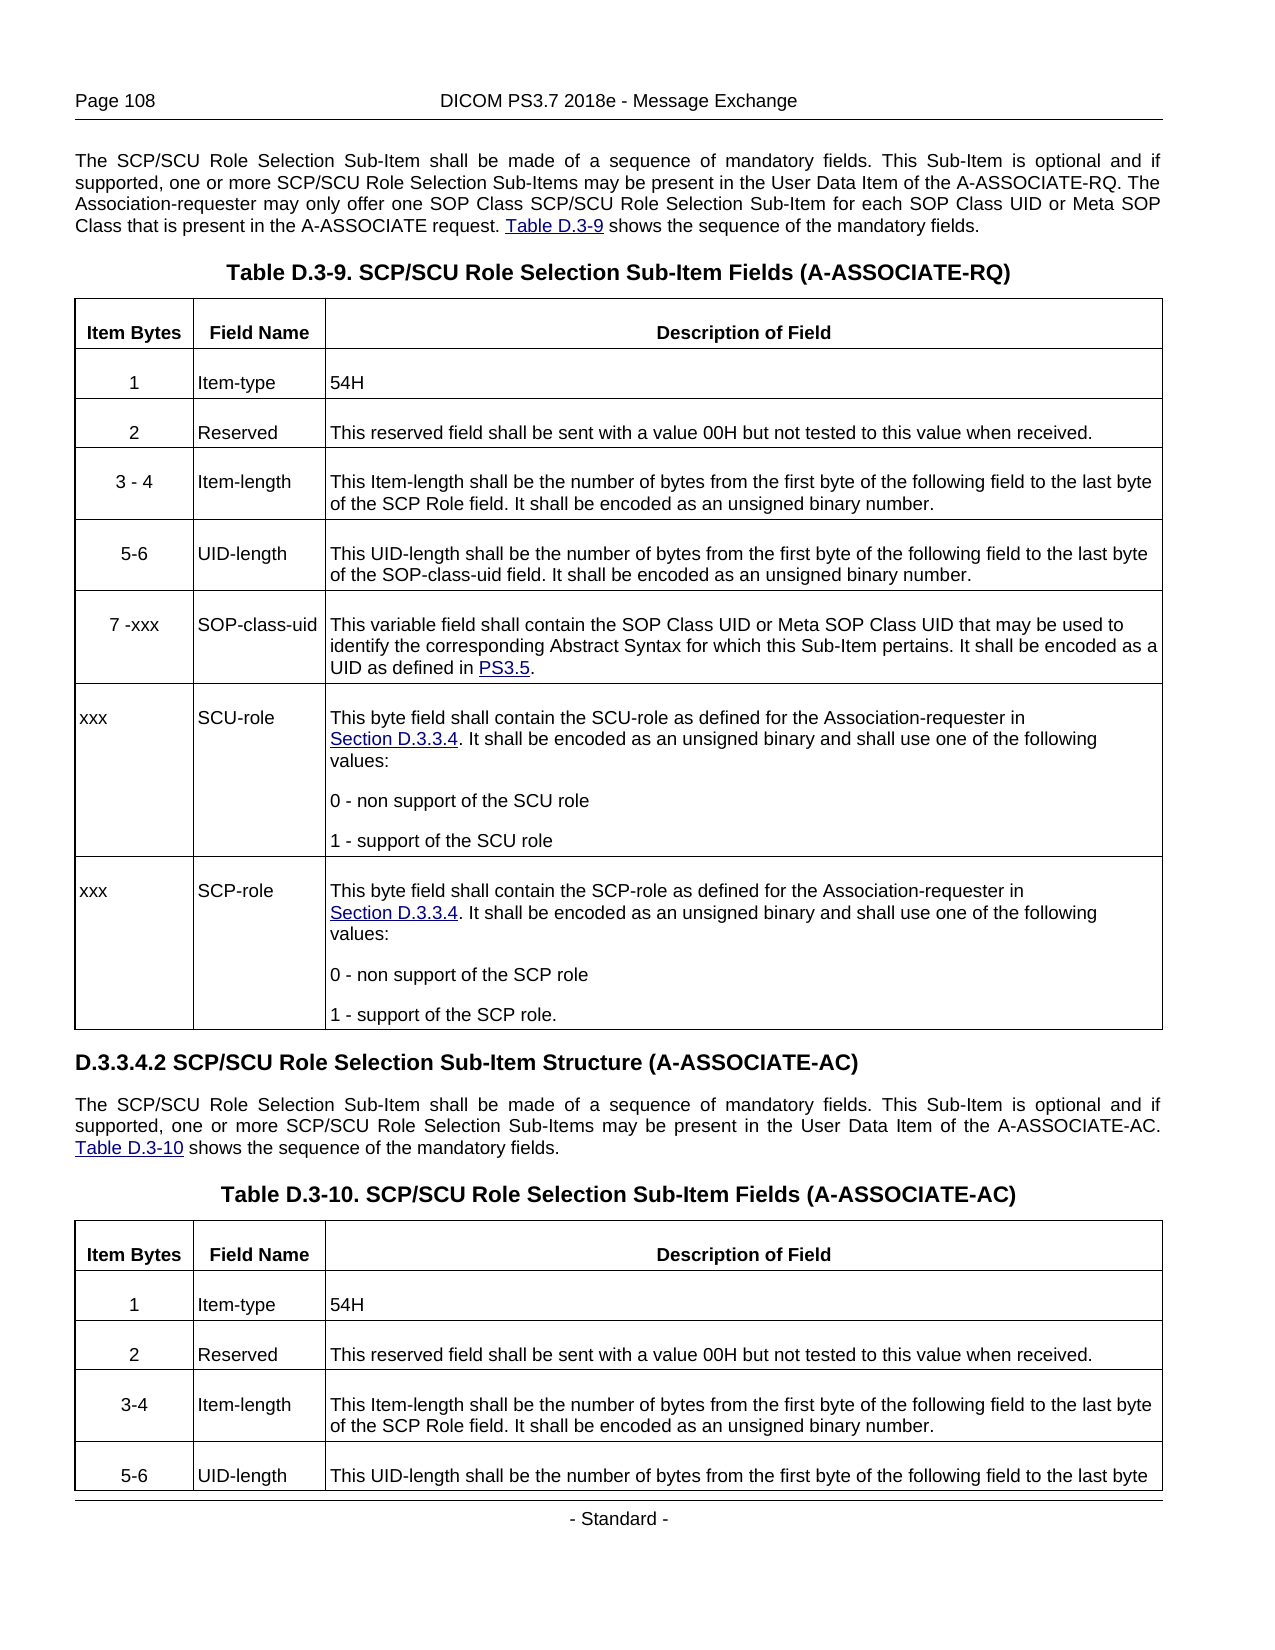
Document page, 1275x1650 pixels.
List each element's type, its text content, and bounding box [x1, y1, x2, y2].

table_cell This UID-length shall be the number of bytes from the first byte of the following field to the last byte of the SOP-class-uid field. It shall be encoded as an unsigned binary number. [326, 520, 1162, 590]
table_cell This Item-length shall be the number of bytes from the first byte of the following field to the last byte of the SCP Role field. It shall be encoded as an unsigned binary number. [326, 448, 1162, 518]
table_cell Reserved [194, 399, 325, 447]
table_cell 1 [76, 1271, 193, 1320]
text The SCP/SCU Role Selection Sub-Item shall be made of a sequence of mandatory fields. This Sub-Item is optional and if supported, one or more SCP/SCU Role Selection Sub-Items may be present in the User Data Item of the A-ASSOCIATE-RQ. The Association-requester may only offer one SOP Class SCP/SCU Role Selection Sub-Item for each SOP Class UID or Meta SOP Class that is present in the A-ASSOCIATE request. Table D.3-9 shows the sequence of the mandatory fields. [75, 150, 1162, 236]
table_cell This byte field shall contain the SCP-role as defined for the Association-requester in Section D.3.3.4. It shall be encoded as an unsigned binary and shall use one of the following values: 0 - non support of the SCP role 1 - support of the SCP role. [326, 857, 1162, 1029]
table_cell xxx [76, 684, 193, 856]
table_cell 54H [326, 349, 1162, 397]
table_cell Item-length [194, 448, 325, 518]
table_cell UID-length [194, 1442, 325, 1490]
table_cell This Item-length shall be the number of bytes from the first byte of the following field to the last byte of the SCP Role field. It shall be encoded as an unsigned binary number. [326, 1370, 1162, 1441]
table_cell 54H [326, 1271, 1162, 1320]
table_header Item Bytes [76, 1221, 193, 1270]
table_cell 2 [76, 1321, 193, 1369]
table_cell 7 -xxx [76, 591, 193, 682]
text D.3.3.4.2 SCP/SCU Role Selection Sub-Item Structure (A-ASSOCIATE-AC) [75, 1049, 1162, 1075]
table_cell SCP-role [194, 857, 325, 1029]
table_header Field Name [194, 299, 325, 348]
table_header Description of Field [326, 299, 1162, 348]
table_cell Item-type [194, 349, 325, 397]
table_cell xxx [76, 857, 193, 1029]
table_cell This reserved field shall be sent with a value 00H but not tested to this value when received. [326, 1321, 1162, 1369]
table_header Field Name [194, 1221, 325, 1270]
table_cell SCU-role [194, 684, 325, 856]
table_cell 5-6 [76, 1442, 193, 1490]
text The SCP/SCU Role Selection Sub-Item shall be made of a sequence of mandatory fields. This Sub-Item is optional and if supported, one or more SCP/SCU Role Selection Sub-Items may be present in the User Data Item of the A-ASSOCIATE-AC. Table D.3-10 shows the sequence of the mandatory fields. [75, 1094, 1162, 1158]
table_cell Item-length [194, 1370, 325, 1441]
table_cell 1 [76, 349, 193, 397]
table_cell Reserved [194, 1321, 325, 1369]
table_cell This byte field shall contain the SCU-role as defined for the Association-requester in Section D.3.3.4. It shall be encoded as an unsigned binary and shall use one of the following values: 0 - non support of the SCU role 1 - support of the SCU role [326, 684, 1162, 856]
table_header Description of Field [326, 1221, 1162, 1270]
table_cell UID-length [194, 520, 325, 590]
table_cell SOP-class-uid [194, 591, 325, 682]
table_cell 3-4 [76, 1370, 193, 1441]
table_cell This reserved field shall be sent with a value 00H but not tested to this value when received. [326, 399, 1162, 447]
table_cell 3 - 4 [76, 448, 193, 518]
table_cell Item-type [194, 1271, 325, 1320]
table_cell 5-6 [76, 520, 193, 590]
table_cell This variable field shall contain the SOP Class UID or Meta SOP Class UID that may be used to identify the corresponding Abstract Syntax for which this Sub-Item pertains. It shall be encoded as a UID as defined in PS3.5. [326, 591, 1162, 682]
text Table D.3-9. SCP/SCU Role Selection Sub-Item Fields (A-ASSOCIATE-RQ) [75, 259, 1162, 284]
text Table D.3-10. SCP/SCU Role Selection Sub-Item Fields (A-ASSOCIATE-AC) [75, 1181, 1162, 1207]
table_header Item Bytes [76, 299, 193, 348]
table_cell This UID-length shall be the number of bytes from the first byte of the following field to the last byte [326, 1442, 1162, 1490]
table_cell 2 [76, 399, 193, 447]
